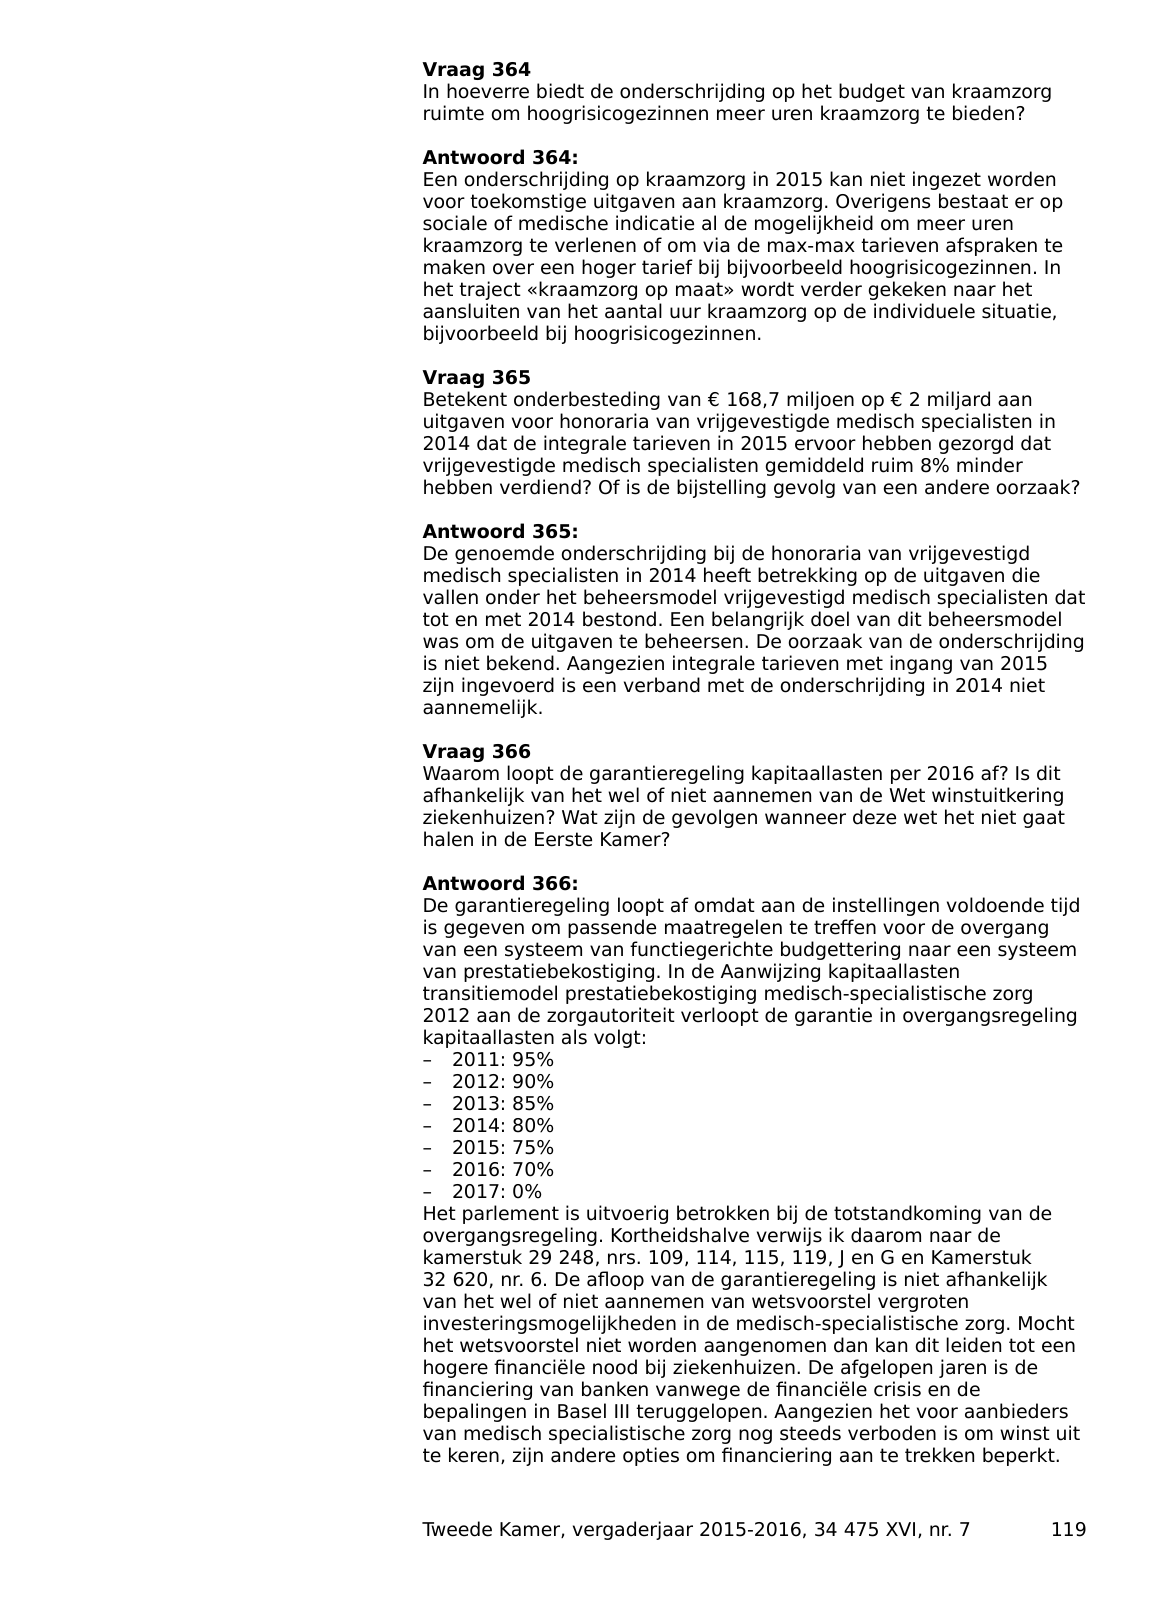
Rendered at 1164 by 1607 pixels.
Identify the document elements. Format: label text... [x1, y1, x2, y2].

text De garantieregeling loopt af omdat aan de instellingen voldoende tijd is gegeven om passende maatregelen te treffen voor de overgang van een systeem van functiegerichte budgettering naar een systeem van prestatiebekostiging. In de Aanwijzing kapitaallasten transitiemodel prestatiebekostiging medisch-specialistische zorg 2012 aan de zorgautoriteit verloopt de garantie in overgangsregeling kapitaallasten als volgt: [422, 895, 1087, 1049]
text – 2016: 70% [422, 1159, 1087, 1181]
text Vraag 366 [422, 741, 1087, 763]
text – 2015: 75% [422, 1137, 1087, 1159]
text Vraag 364 [422, 59, 1087, 81]
text De genoemde onderschrijding bij de honoraria van vrijgevestigd medisch specialisten in 2014 heeft betrekking op de uitgaven die vallen onder het beheersmodel vrijgevestigd medisch specialisten dat tot en met 2014 bestond. Een belangrijk doel van dit beheersmodel was om de uitgaven te beheersen. De oorzaak van de onderschrijding is niet bekend. Aangezien integrale tarieven met ingang van 2015 zijn ingevoerd is een verband met de onderschrijding in 2014 niet aannemelijk. [422, 543, 1087, 719]
text Antwoord 366: [422, 873, 1087, 895]
text Antwoord 364: [422, 147, 1087, 169]
text In hoeverre biedt de onderschrijding op het budget van kraamzorg ruimte om hoogrisicogezinnen meer uren kraamzorg te bieden? [422, 81, 1087, 125]
text – 2013: 85% [422, 1093, 1087, 1115]
text Een onderschrijding op kraamzorg in 2015 kan niet ingezet worden voor toekomstige uitgaven aan kraamzorg. Overigens bestaat er op sociale of medische indicatie al de mogelijkheid om meer uren kraamzorg te verlenen of om via de max-max tarieven afspraken te maken over een hoger tarief bij bijvoorbeeld hoogrisicogezinnen. In het traject «kraamzorg op maat» wordt verder gekeken naar het aansluiten van het aantal uur kraamzorg op de individuele situatie, bijvoorbeeld bij hoogrisicogezinnen. [422, 169, 1087, 345]
text Waarom loopt de garantieregeling kapitaallasten per 2016 af? Is dit afhankelijk van het wel of niet aannemen van de Wet winstuitkering ziekenhuizen? Wat zijn de gevolgen wanneer deze wet het niet gaat halen in de Eerste Kamer? [422, 763, 1087, 851]
text Het parlement is uitvoerig betrokken bij de totstandkoming van de overgangsregeling. Kortheidshalve verwijs ik daarom naar de kamerstuk 29 248, nrs. 109, 114, 115, 119, J en G en Kamerstuk 32 620, nr. 6. De afloop van de garantieregeling is niet afhankelijk van het wel of niet aannemen van wetsvoorstel vergroten investeringsmogelijkheden in de medisch-specialistische zorg. Mocht het wetsvoorstel niet worden aangenomen dan kan dit leiden tot een hogere financiële nood bij ziekenhuizen. De afgelopen jaren is de financiering van banken vanwege de financiële crisis en de bepalingen in Basel III teruggelopen. Aangezien het voor aanbieders van medisch specialistische zorg nog steeds verboden is om winst uit te keren, zijn andere opties om financiering aan te trekken beperkt. [422, 1203, 1087, 1467]
text – 2011: 95% [422, 1049, 1087, 1071]
text Antwoord 365: [422, 521, 1087, 543]
text Betekent onderbesteding van € 168,7 miljoen op € 2 miljard aan uitgaven voor honoraria van vrijgevestigde medisch specialisten in 2014 dat de integrale tarieven in 2015 ervoor hebben gezorgd dat vrijgevestigde medisch specialisten gemiddeld ruim 8% minder hebben verdiend? Of is de bijstelling gevolg van een andere oorzaak? [422, 389, 1087, 499]
text – 2012: 90% [422, 1071, 1087, 1093]
text Vraag 365 [422, 367, 1087, 389]
text – 2014: 80% [422, 1115, 1087, 1137]
text – 2017: 0% [422, 1181, 1087, 1203]
